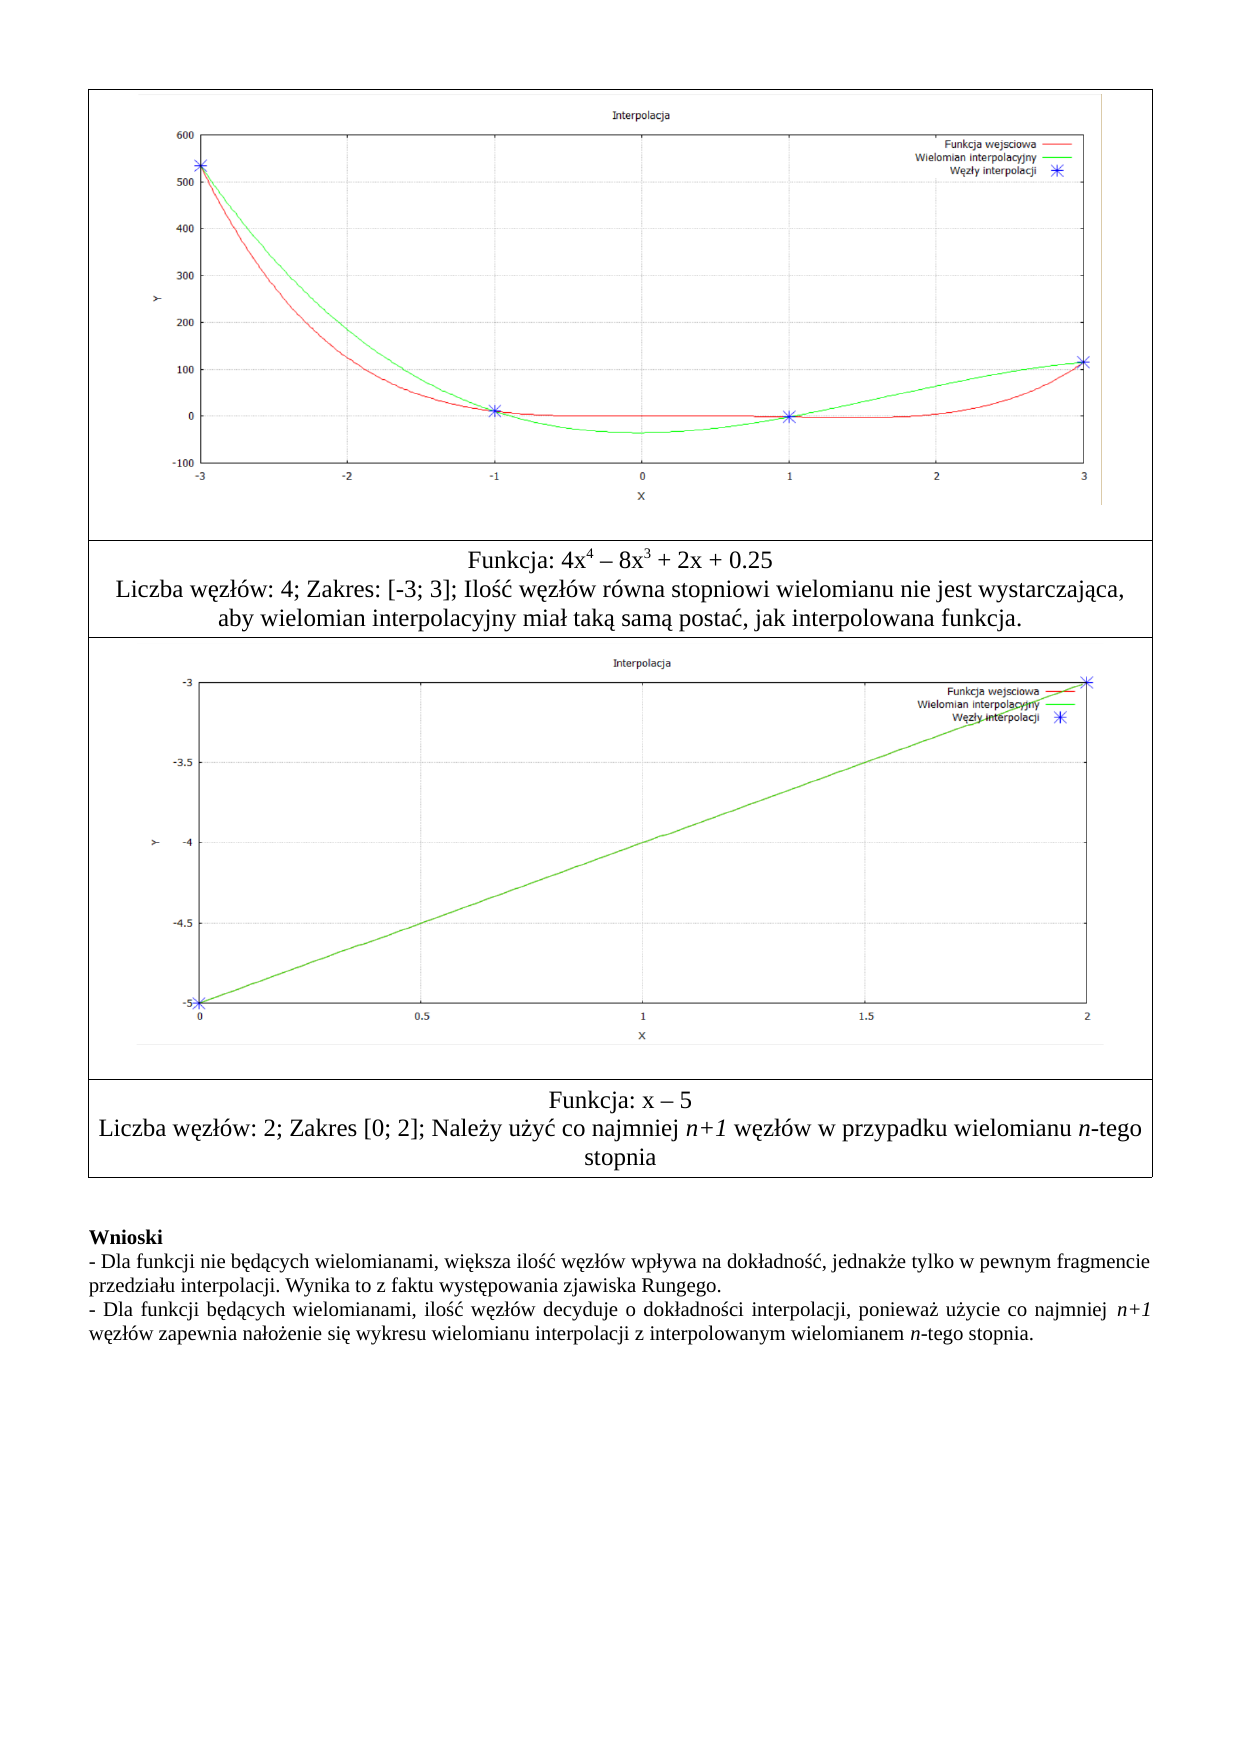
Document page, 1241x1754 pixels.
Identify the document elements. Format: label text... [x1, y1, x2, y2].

text - Dla funkcji będących wielomianami, ilość węzłów decyduje o dokładności interpolacji, ponieważ użycie co najmniej n+1 węzłów zapewnia nałożenie się wykresu wielomianu interpolacji z interpolowanym wielomianem n-tego stopnia. [88, 1297, 1152, 1345]
table_cell [89, 638, 1152, 1044]
text - Dla funkcji nie będących wielomianami, większa ilość węzłów wpływa na dokładność, jednakże tylko w pewnym fragmencie przedziału interpolacji. Wynika to z faktu występowania zjawiska Rungego. [88, 1249, 1152, 1297]
table_cell [89, 90, 1152, 539]
table_cell [89, 1045, 1152, 1079]
table_cell Funkcja: 4x4 – 8x3 + 2x + 0.25 Liczba węzłów: 4; Zakres: [-3; 3]; Ilość węzłów równa stopniowi wielomianu nie jest wystarczająca, aby wielomian interpolacyjny miał taką samą postać, jak interpolowana funkcja. [89, 541, 1152, 637]
picture [136, 643, 1104, 1045]
picture [138, 94, 1102, 505]
text Wnioski [88, 1225, 1152, 1249]
table_cell Funkcja: x – 5 Liczba węzłów: 2; Zakres [0; 2]; Należy użyć co najmniej n+1 węzłów w przypadku wielomianu n-tego stopnia [89, 1080, 1152, 1177]
